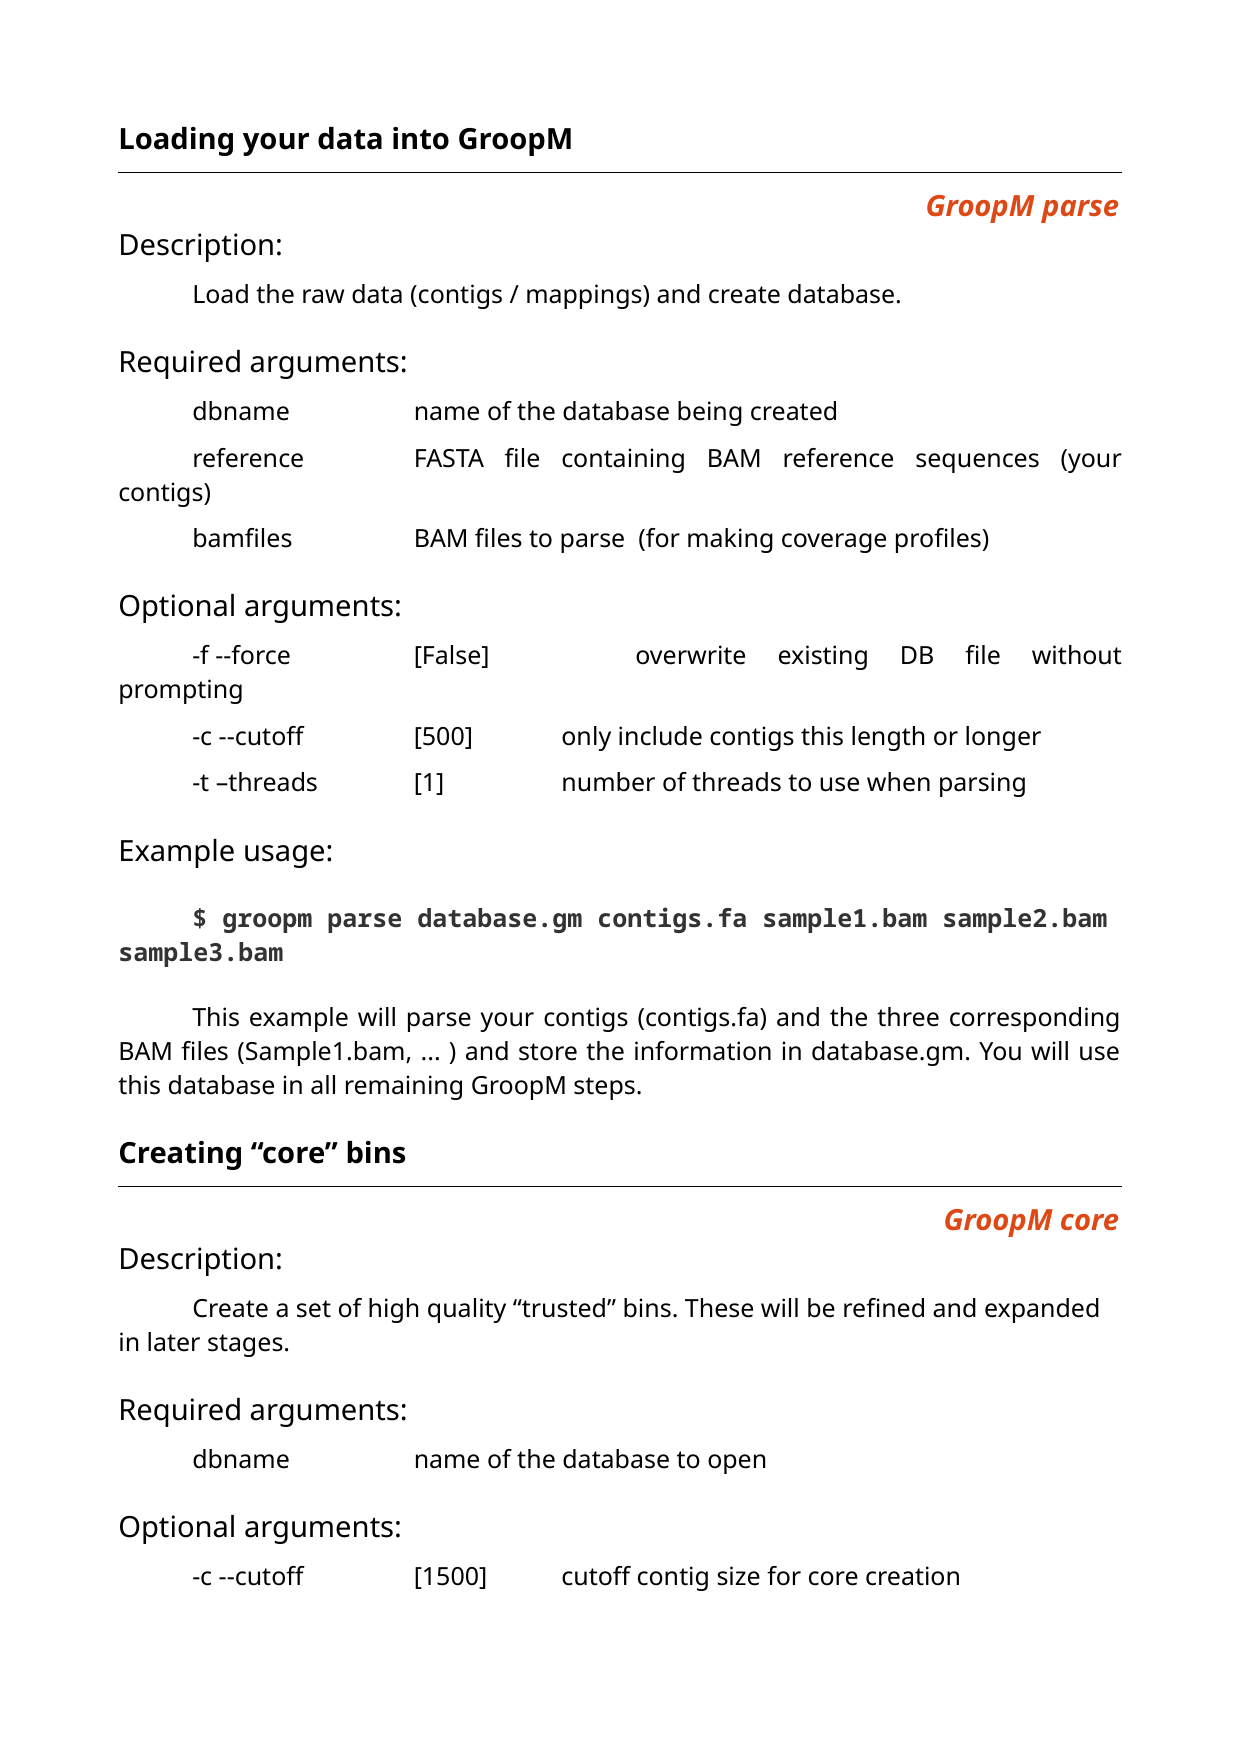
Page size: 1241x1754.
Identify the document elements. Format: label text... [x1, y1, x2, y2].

text Optional arguments: [118, 586, 1122, 625]
text Description: [118, 1238, 1122, 1278]
text bamfiles BAM files to parse (for making coverage profiles) [118, 521, 1122, 555]
text Load the raw data (contigs / mappings) and create database. [118, 277, 1122, 311]
text dbname name of the database being created [118, 394, 1122, 428]
subtitle GroopM core [156, 1199, 1122, 1238]
text -c --cutoff [1500] cutoff contig size for core creation [118, 1559, 1122, 1593]
text -t –threads [1] number of threads to use when parsing [118, 765, 1122, 799]
text Example usage: [118, 830, 1122, 869]
text Description: [118, 224, 1122, 264]
text dbname name of the database to open [118, 1442, 1122, 1476]
subtitle Loading your data into GroopM [118, 118, 1122, 158]
text -f --force [False] overwrite existing DB file without prompting [118, 638, 1122, 706]
text $ groopm parse database.gm contigs.fa sample1.bam sample2.bam sample3.bam [118, 900, 1122, 968]
text Required arguments: [118, 1389, 1122, 1429]
text Optional arguments: [118, 1507, 1122, 1546]
text Create a set of high quality “trusted” bins. These will be refined and expanded in later stages. [118, 1291, 1122, 1359]
text -c --cutoff [500] only include contigs this length or longer [118, 718, 1122, 753]
text reference FASTA file containing BAM reference sequences (your contigs) [118, 440, 1122, 508]
subtitle Creating “core” bins [118, 1132, 1122, 1172]
subtitle GroopM parse [156, 185, 1122, 224]
text This example will parse your contigs (contigs.fa) and the three corresponding BAM files (Sample1.bam, ... ) and store the information in database.gm. You will use this database in all remaining GroopM steps. [118, 999, 1122, 1101]
text Required arguments: [118, 342, 1122, 381]
